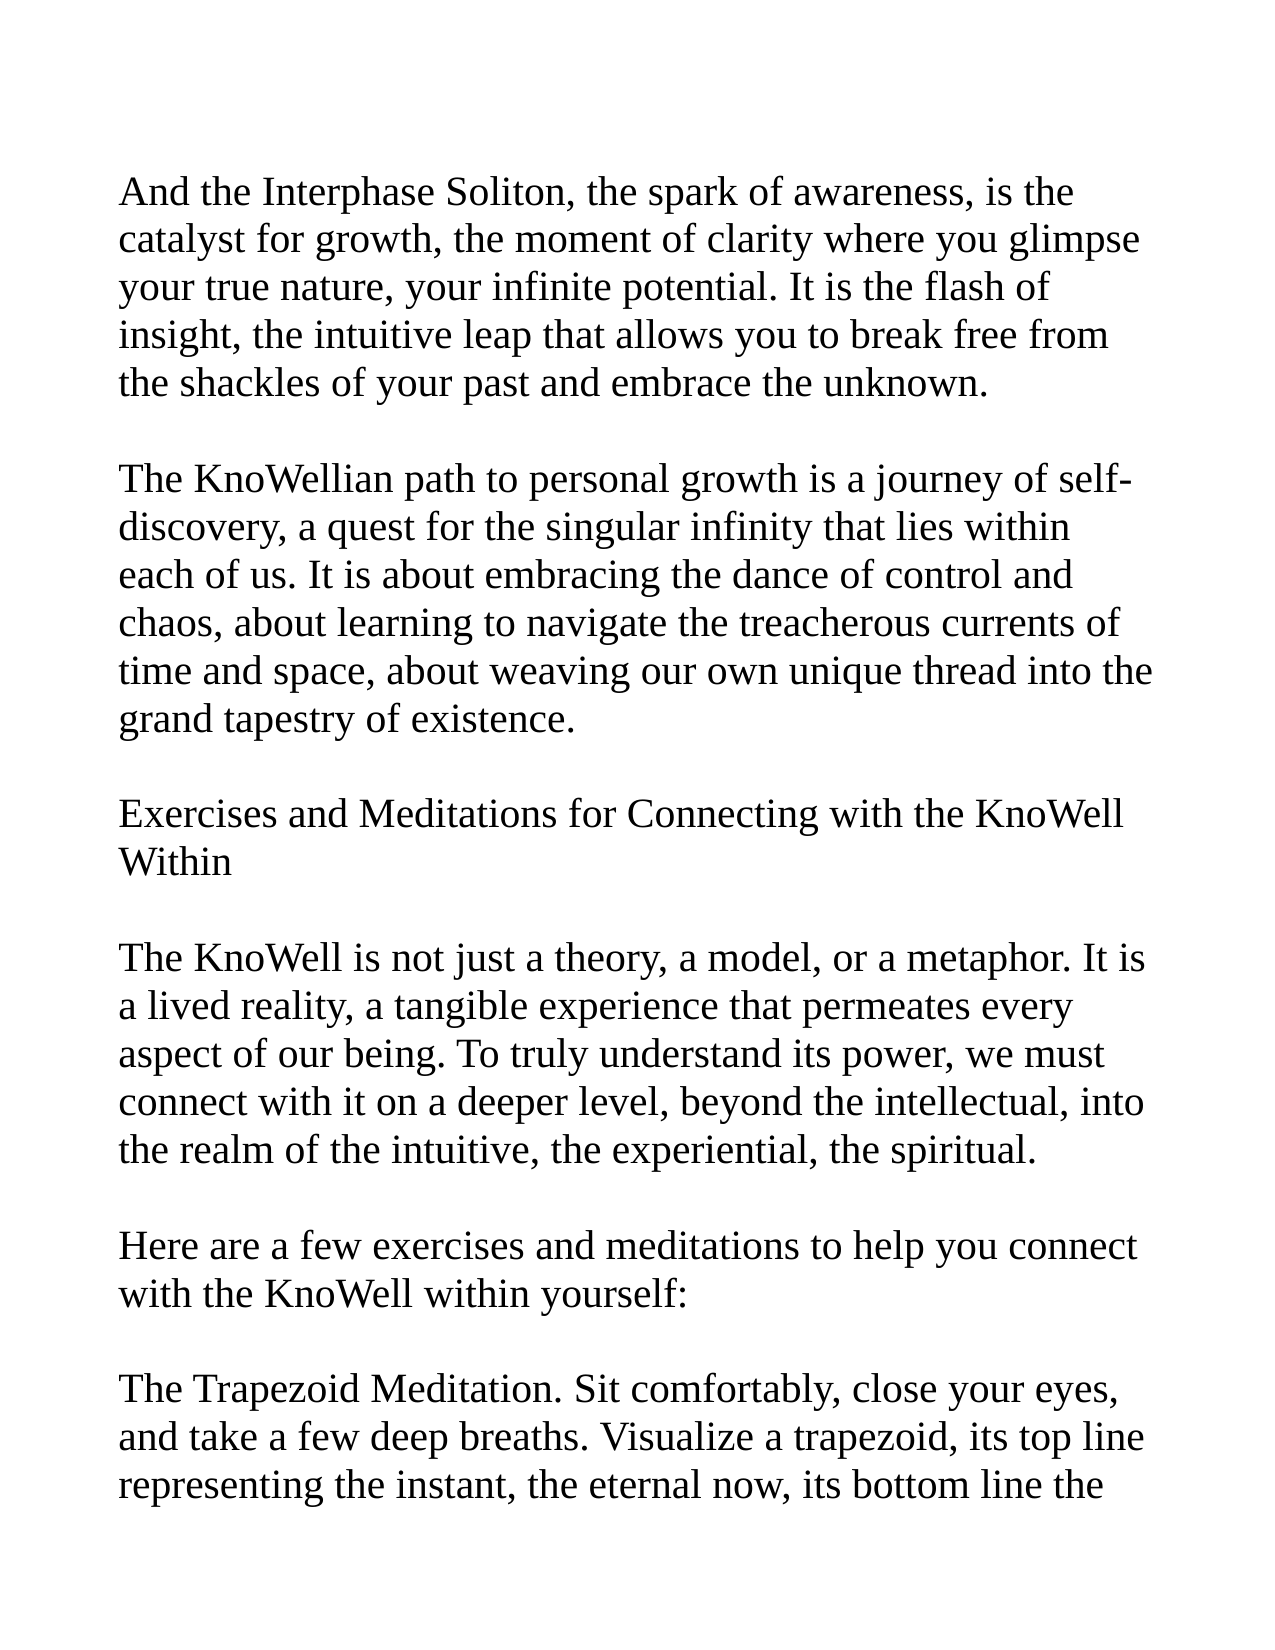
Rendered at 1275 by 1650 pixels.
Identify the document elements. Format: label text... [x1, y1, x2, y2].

text The Trapezoid Meditation. Sit comfortably, close your eyes, and take a few deep breaths. Visualize a trapezoid, its top line representing the instant, the eternal now, its bottom line the [118, 1364, 1157, 1508]
text And the Interphase Soliton, the spark of awareness, is the catalyst for growth, the moment of clarity where you glimpse your true nature, your infinite potential. It is the flash of insight, the intuitive leap that allows you to break free from the shackles of your past and embrace the unknown. [118, 166, 1157, 406]
text The KnoWellian path to personal growth is a journey of self-discovery, a quest for the singular infinity that lies within each of us. It is about embracing the dance of control and chaos, about learning to navigate the treacherous currents of time and space, about weaving our own unique thread into the grand tapestry of existence. [118, 453, 1157, 741]
text Here are a few exercises and meditations to help you connect with the KnoWell within yourself: [118, 1220, 1157, 1316]
text The KnoWell is not just a theory, a model, or a metaphor. It is a lived reality, a tangible experience that permeates every aspect of our being. To truly understand its power, we must connect with it on a deeper level, beyond the intellectual, into the realm of the intuitive, the experiential, the spiritual. [118, 933, 1157, 1172]
text Exercises and Meditations for Connecting with the KnoWell Within [118, 789, 1157, 885]
